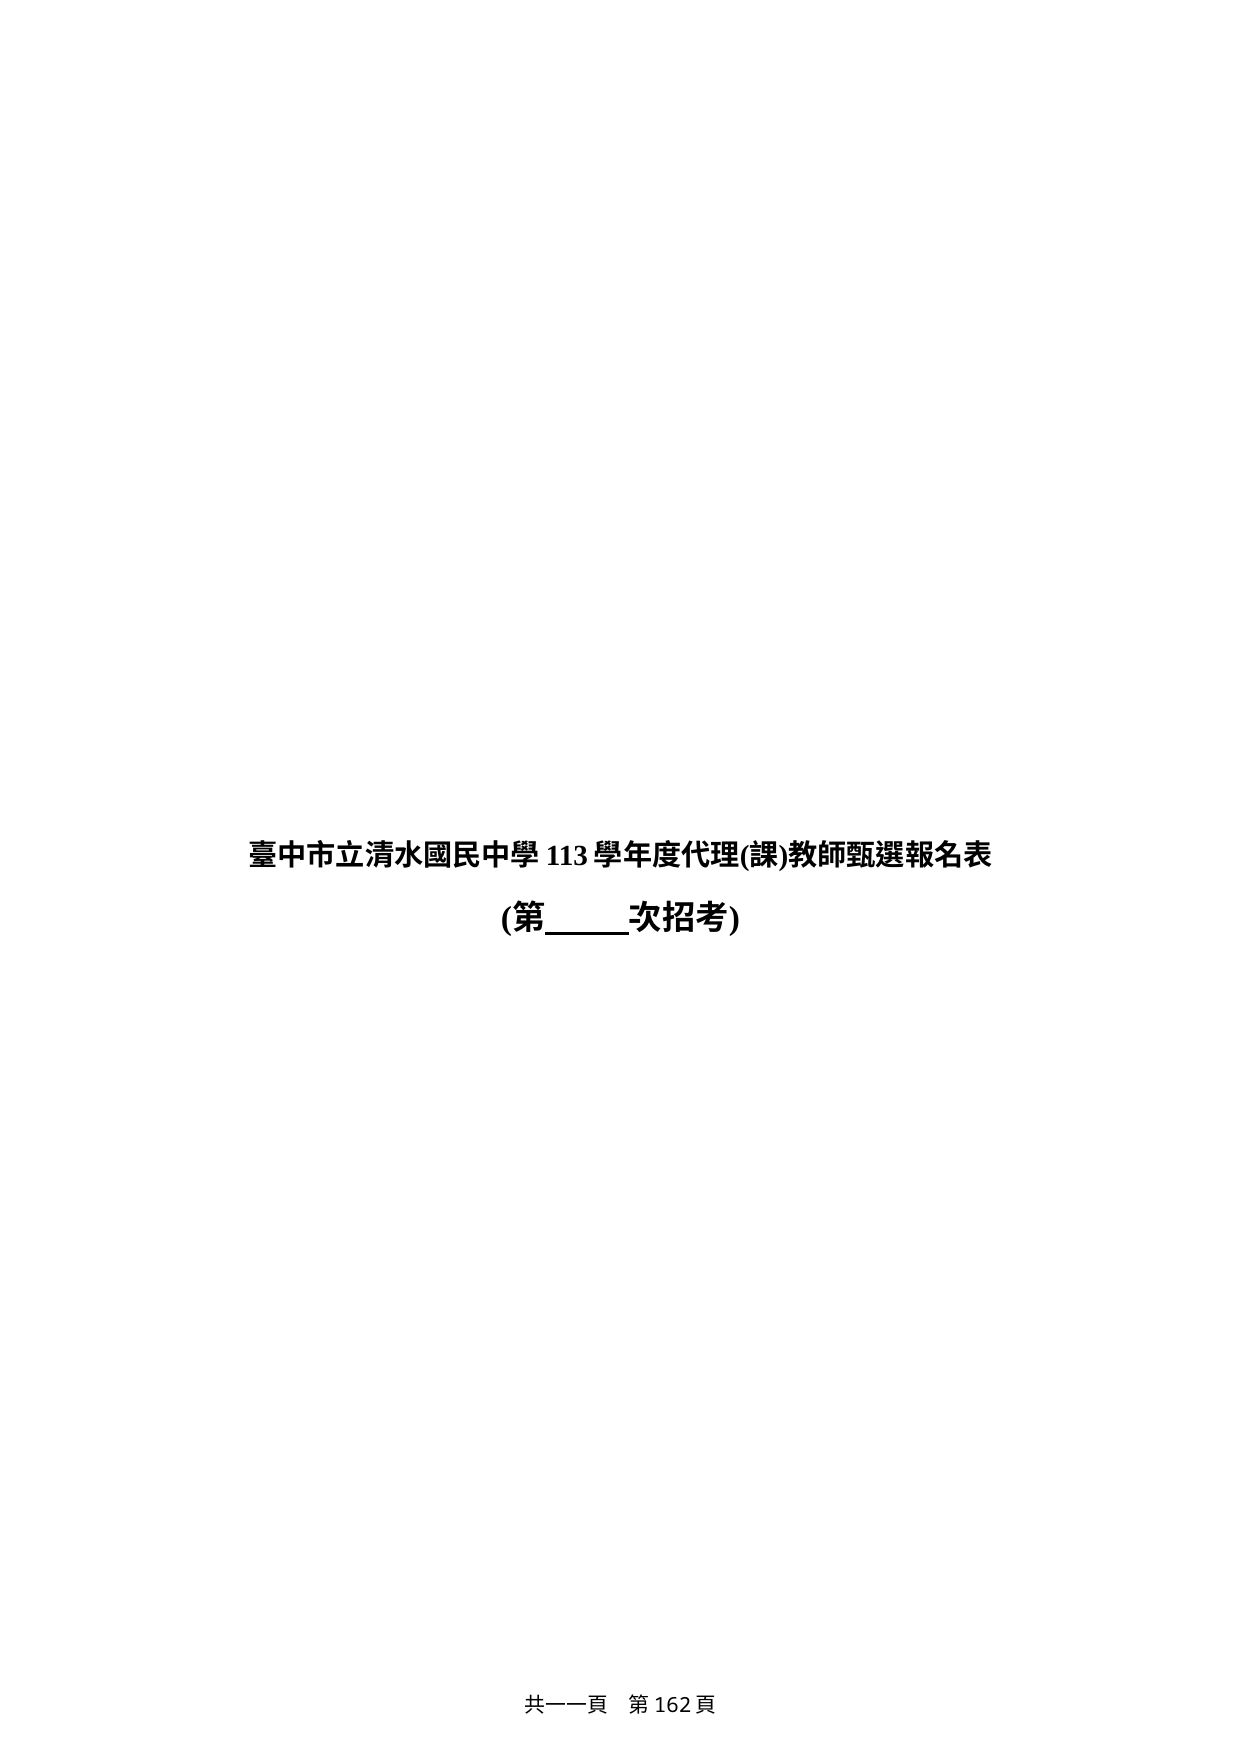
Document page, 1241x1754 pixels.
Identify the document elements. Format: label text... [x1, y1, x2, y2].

text 臺中市立清水國民中學113學年度代理(課)教師甄選報名表 [118, 811, 1122, 874]
text (第 次招考) [118, 874, 1122, 936]
